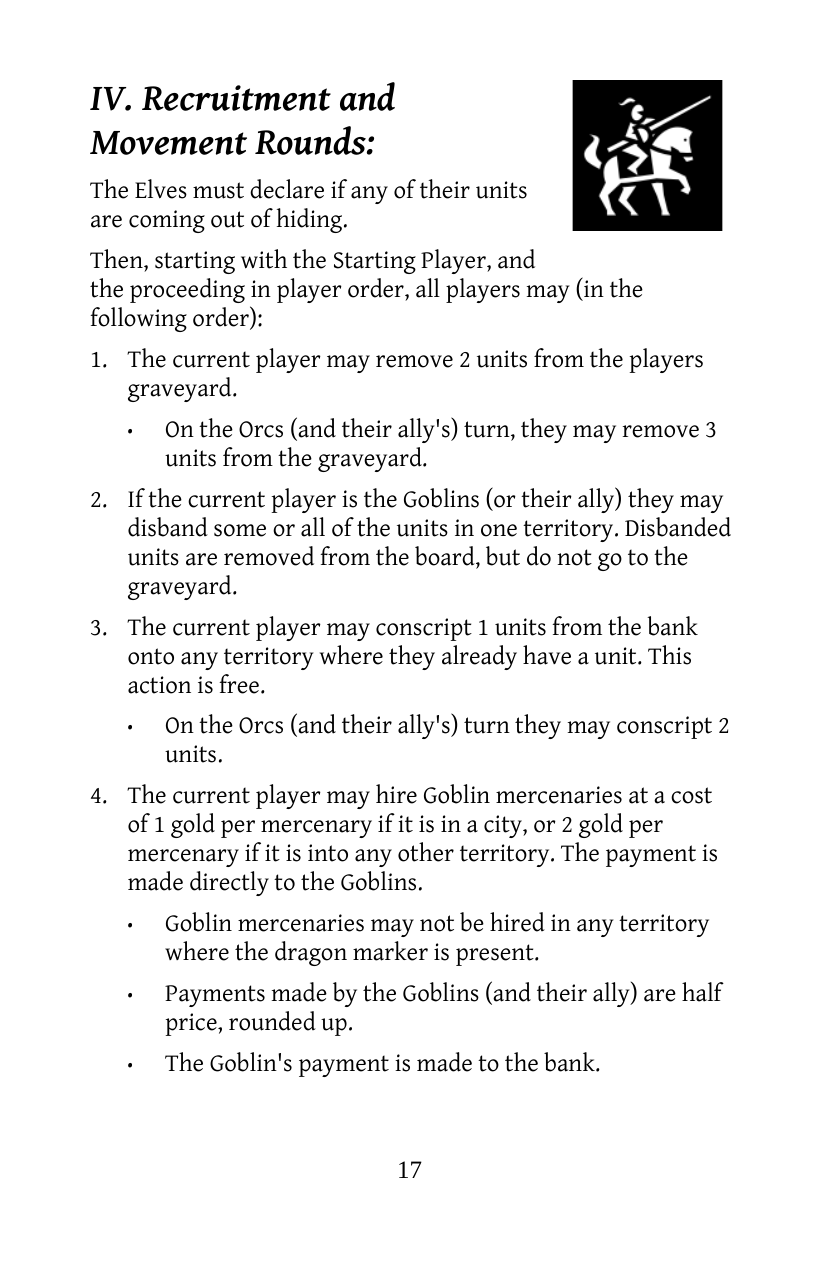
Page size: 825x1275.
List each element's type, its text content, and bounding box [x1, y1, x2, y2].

list On the Orcs (and their ally's) turn they may conscript 2 units. [127, 712, 735, 770]
list The current player may remove 2 units from the players graveyard. [90, 346, 735, 403]
list The Goblin's payment is made to the bank. [127, 1049, 735, 1078]
list The current player may hire Goblin mercenaries at a cost of 1 gold per mercenary if it is in a city, or 2 gold per mercenary if it is into any other territory. The payment is made directly to the Goblins. [90, 782, 735, 898]
list If the current player is the Goblins (or their ally) they may disband some or all of the units in one territory. Disbanded units are removed from the board, but do not go to the graveyard. [90, 485, 735, 601]
subtitle IV. Recruitment and Movement Rounds: [90, 78, 735, 165]
picture [572, 80, 723, 231]
list Goblin mercenaries may not be hired in any territory where the dragon marker is present. [127, 910, 735, 968]
list Payments made by the Goblins (and their ally) are half price, rounded up. [127, 980, 735, 1038]
list The current player may conscript 1 units from the bank onto any territory where they already have a unit. This action is free. [90, 613, 735, 700]
list On the Orcs (and their ally's) turn, they may remove 3 units from the graveyard. [127, 416, 735, 473]
text Then, starting with the Starting Player, and the proceeding in player order, all players may (in the following order): [90, 247, 735, 334]
text The Elves must declare if any of their units are coming out of hiding. [90, 177, 735, 235]
